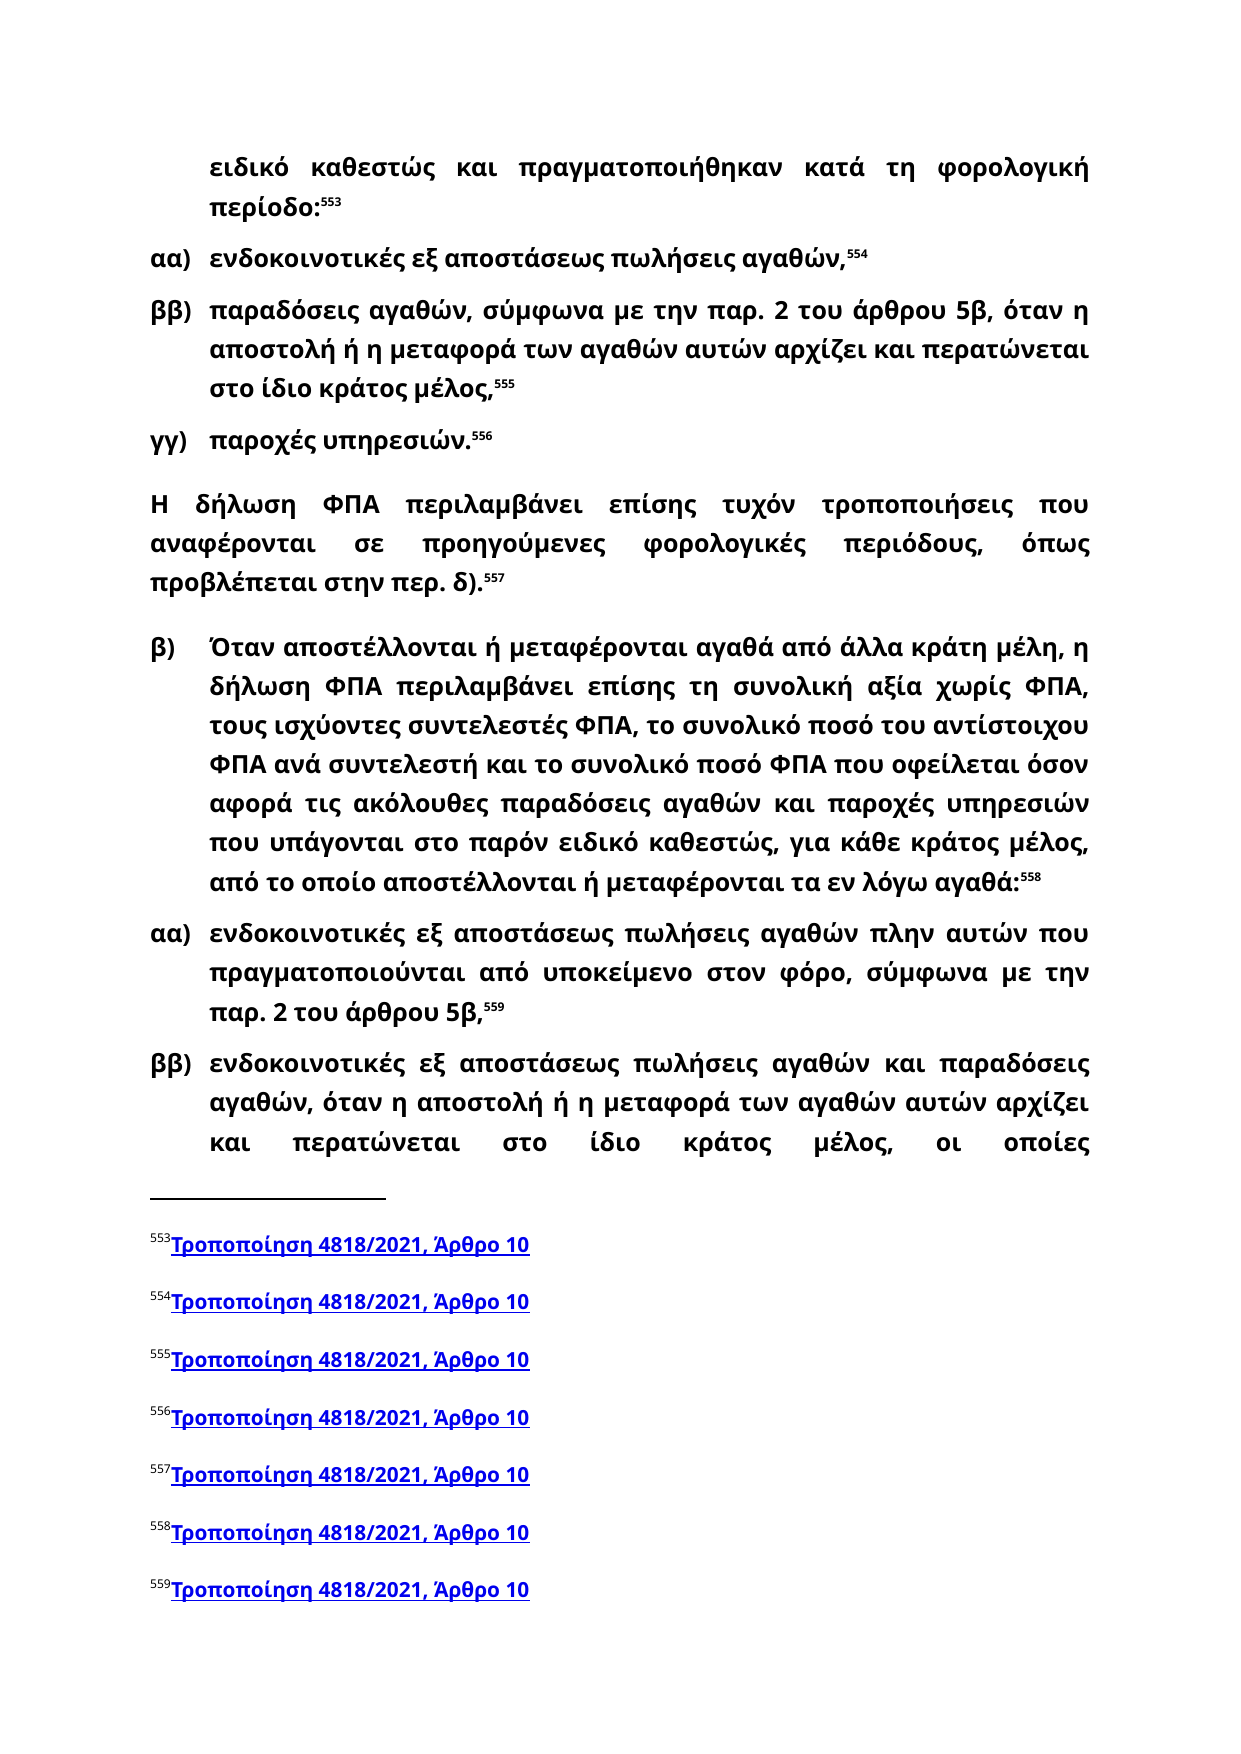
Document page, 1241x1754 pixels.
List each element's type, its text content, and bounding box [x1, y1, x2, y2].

text Τροποποίηση 4818/2021, Άρθρο 10 [150, 1345, 1090, 1373]
list αα) ενδοκοινοτικές εξ αποστάσεως πωλήσεις αγαθών πλην αυτών που πραγματοποιούνται από υποκείμενο στον φόρο, σύμφωνα με την παρ. 2 του άρθρου 5β, [150, 916, 1090, 1028]
text Τροποποίηση 4818/2021, Άρθρο 10 [150, 1403, 1090, 1431]
list ββ) παραδόσεις αγαθών, σύμφωνα με την παρ. 2 του άρθρου 5β, όταν η αποστολή ή η μεταφορά των αγαθών αυτών αρχίζει και περατώνεται στο ίδιο κράτος μέλος, [150, 292, 1090, 405]
text Τροποποίηση 4818/2021, Άρθρο 10 [150, 1460, 1090, 1489]
text Τροποποίηση 4818/2021, Άρθρο 10 [150, 1287, 1090, 1316]
list ειδικό καθεστώς και πραγματοποιήθηκαν κατά τη φορολογική περίοδο: [150, 150, 1090, 223]
text Τροποποίηση 4818/2021, Άρθρο 10 [150, 1230, 1090, 1258]
text Τροποποίηση 4818/2021, Άρθρο 10 [150, 1518, 1090, 1546]
list γγ) παροχές υπηρεσιών. [150, 422, 1090, 457]
list αα) ενδοκοινοτικές εξ αποστάσεως πωλήσεις αγαθών, [150, 241, 1090, 275]
text Η δήλωση ΦΠΑ περιλαμβάνει επίσης τυχόν τροποποιήσεις που αναφέρονται σε προηγούμενες φορολογικές περιόδους, όπως προβλέπεται στην περ. δ). [150, 487, 1090, 599]
text Τροποποίηση 4818/2021, Άρθρο 10 [150, 1576, 1090, 1604]
list β) Όταν αποστέλλονται ή μεταφέρονται αγαθά από άλλα κράτη μέλη, η δήλωση ΦΠΑ περιλαμβάνει επίσης τη συνολική αξία χωρίς ΦΠΑ, τους ισχύοντες συντελεστές ΦΠΑ, το συνολικό ποσό του αντίστοιχου ΦΠΑ ανά συντελεστή και το συνολικό ποσό ΦΠΑ που οφείλεται όσον αφορά τις ακόλουθες παραδόσεις αγαθών και παροχές υπηρεσιών που υπάγονται στο παρόν ειδικό καθεστώς, για κάθε κράτος μέλος, από το οποίο αποστέλλονται ή μεταφέρονται τα εν λόγω αγαθά: [150, 629, 1090, 898]
list ββ) ενδοκοινοτικές εξ αποστάσεως πωλήσεις αγαθών και παραδόσεις αγαθών, όταν η αποστολή ή η μεταφορά των αγαθών αυτών αρχίζει και περατώνεται στο ίδιο κράτος μέλος, οι οποίες [150, 1046, 1090, 1158]
